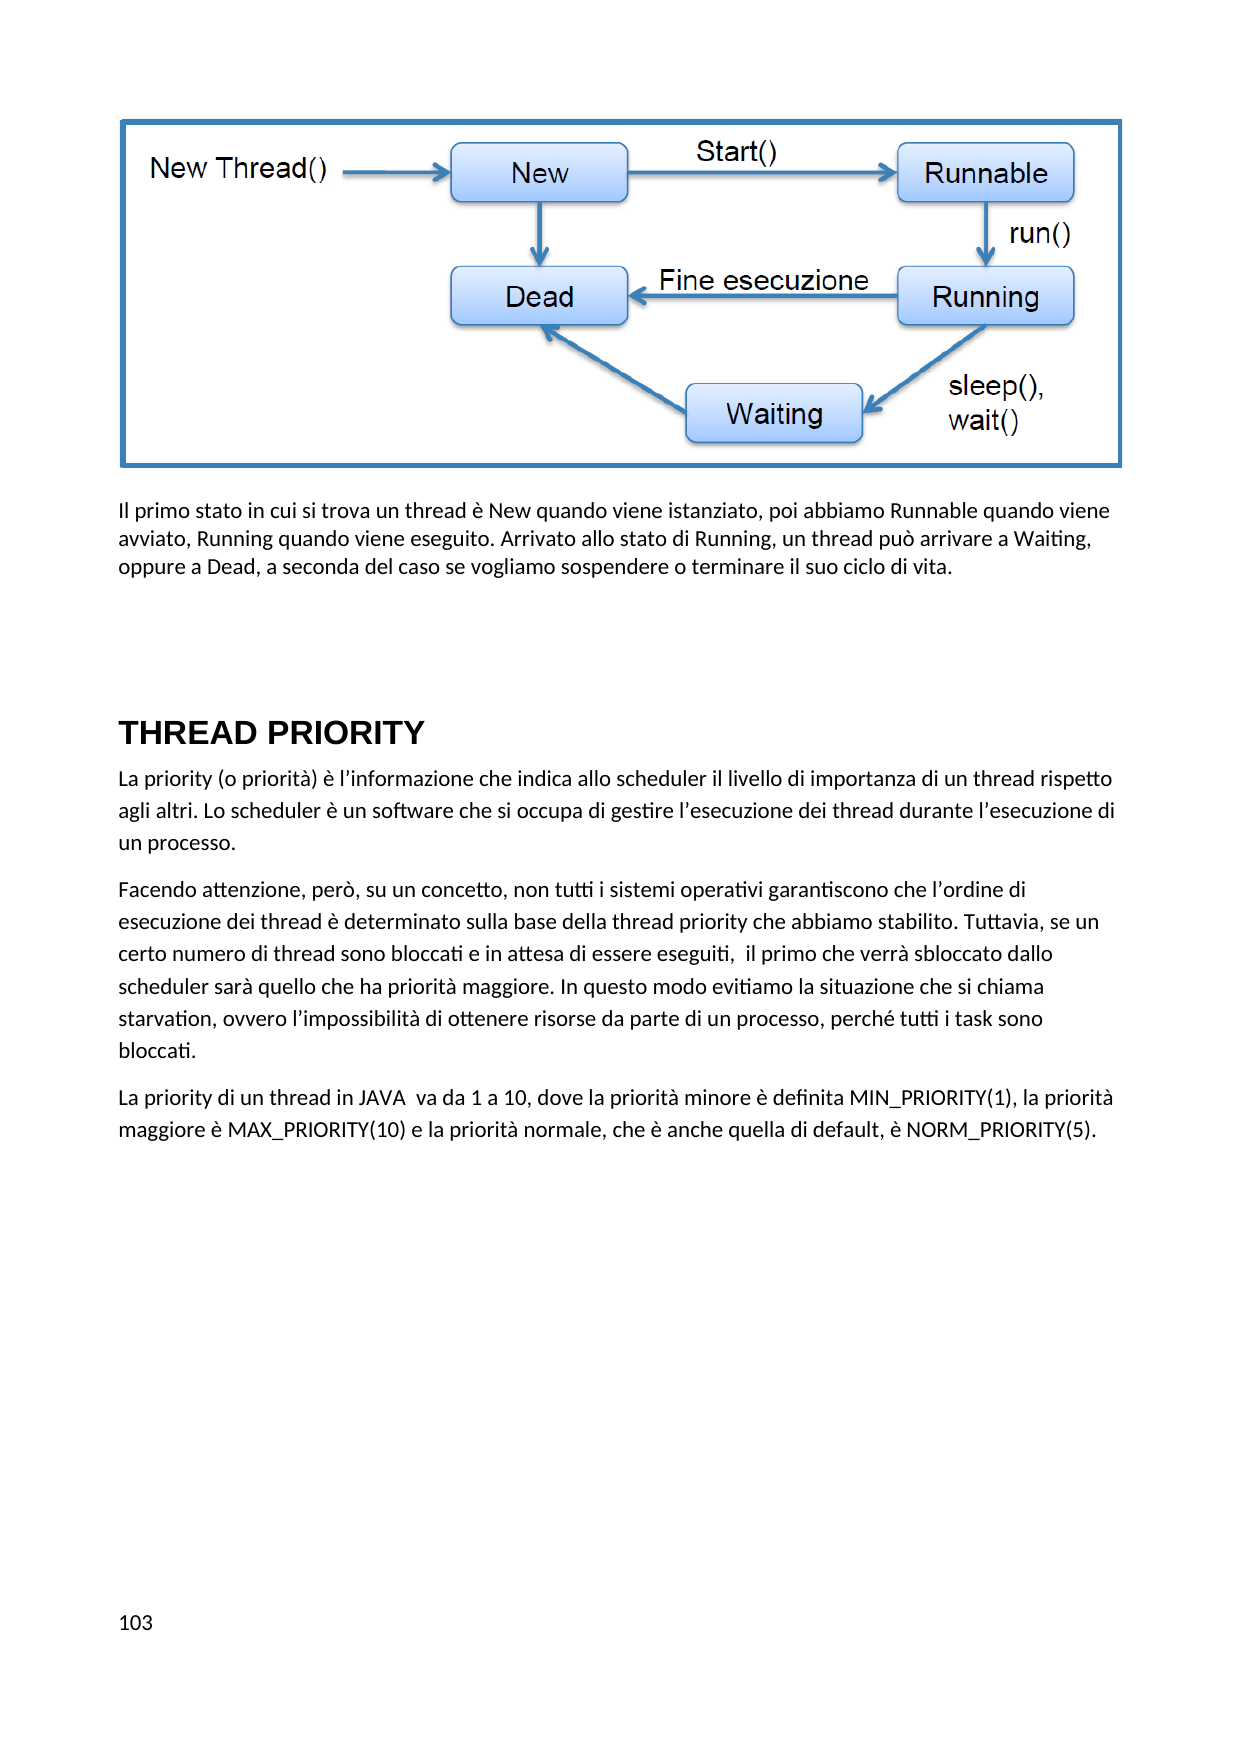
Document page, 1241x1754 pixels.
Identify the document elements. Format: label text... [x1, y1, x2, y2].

subtitle THREAD PRIORITY [118, 713, 1122, 752]
text La priority (o priorità) è l’informazione che indica allo scheduler il livello di importanza di un thread rispetto agli altri. Lo scheduler è un software che si occupa di gestire l’esecuzione dei thread durante l’esecuzione di un processo. [118, 764, 1122, 856]
text Facendo attenzione, però, su un concetto, non tutti i sistemi operativi garantiscono che l’ordine di esecuzione dei thread è determinato sulla base della thread priority che abbiamo stabilito. Tuttavia, se un certo numero di thread sono bloccati e in attesa di essere eseguiti, il primo che verrà sbloccato dallo scheduler sarà quello che ha priorità maggiore. In questo modo evitiamo la situazione che si chiama starvation, ovvero l’impossibilità di ottenere risorse da parte di un processo, perché tutti i task sono bloccati. [118, 875, 1122, 1064]
text Il primo stato in cui si trova un thread è New quando viene istanziato, poi abbiamo Runnable quando viene avviato, Running quando viene eseguito. Arrivato allo stato di Running, un thread può arrivare a Waiting, oppure a Dead, a seconda del caso se vogliamo sospendere o terminare il suo ciclo di vita. [118, 496, 1122, 580]
text La priority di un thread in JAVA va da 1 a 10, dove la priorità minore è definita MIN_PRIORITY(1), la priorità maggiore è MAX_PRIORITY(10) e la priorità normale, che è anche quella di default, è NORM_PRIORITY(5). [118, 1083, 1122, 1143]
picture [118, 118, 1123, 468]
